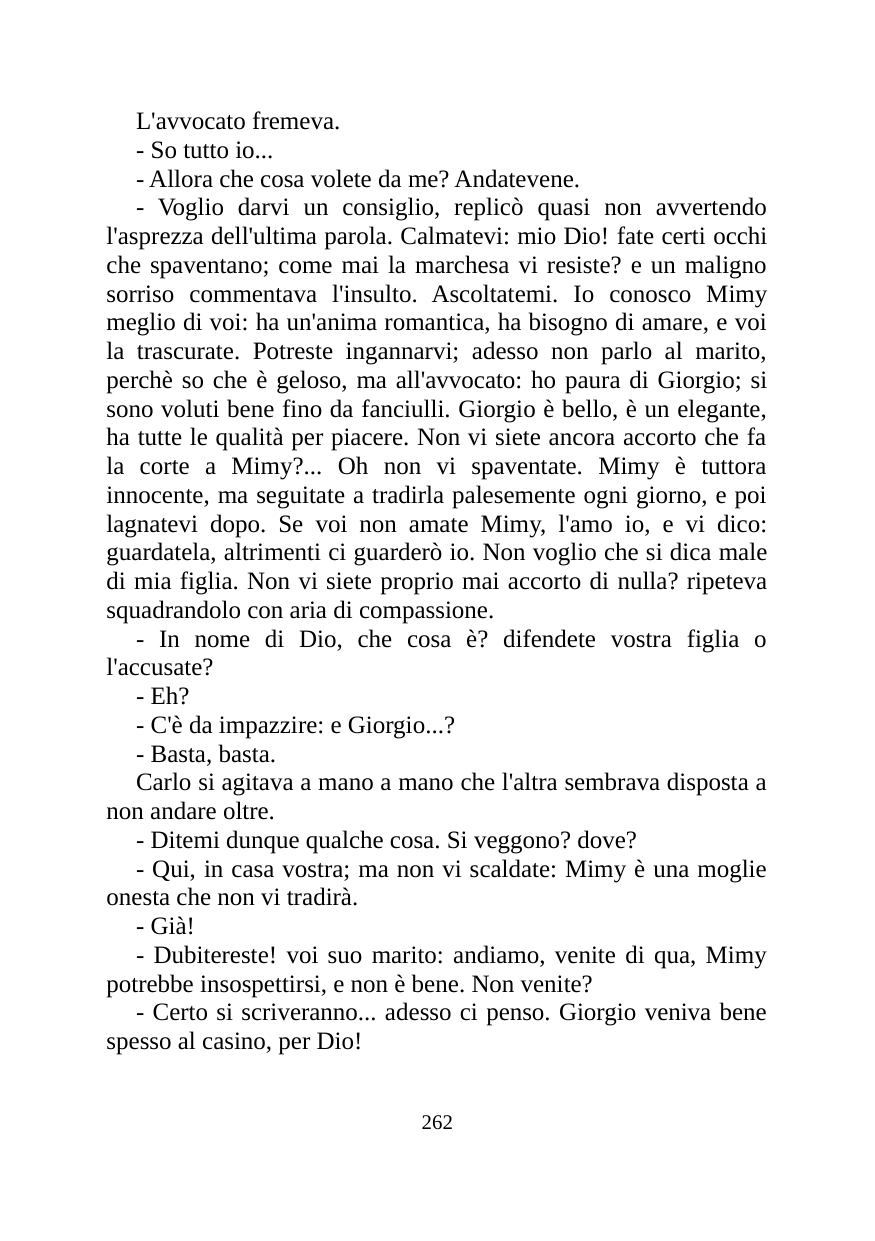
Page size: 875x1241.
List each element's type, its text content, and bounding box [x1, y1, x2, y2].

text - Voglio darvi un consiglio, replicò quasi non avvertendo l'asprezza dell'ultima parola. Calmatevi: mio Dio! fate certi occhi che spaventano; come mai la marchesa vi resiste? e un maligno sorriso commentava l'insulto. Ascoltatemi. Io conosco Mimy meglio di voi: ha un'anima romantica, ha bisogno di amare, e voi la trascurate. Potreste ingannarvi; adesso non parlo al marito, perchè so che è geloso, ma all'avvocato: ho paura di Giorgio; si sono voluti bene fino da fanciulli. Giorgio è bello, è un elegante, ha tutte le qualità per piacere. Non vi siete ancora accorto che fa la corte a Mimy?... Oh non vi spaventate. Mimy è tuttora innocente, ma seguitate a tradirla palesemente ogni giorno, e poi lagnatevi dopo. Se voi non amate Mimy, l'amo io, e vi dico: guardatela, altrimenti ci guarderò io. Non voglio che si dica male di mia figlia. Non vi siete proprio mai accorto di nulla? ripeteva squadrandolo con aria di compassione. [106, 192, 768, 624]
text - Ditemi dunque qualche cosa. Si veggono? dove? [106, 825, 768, 854]
text Carlo si agitava a mano a mano che l'altra sembrava disposta a non andare oltre. [106, 767, 768, 825]
text - So tutto io... [106, 135, 768, 164]
text - Allora che cosa volete da me? Andatevene. [106, 164, 768, 192]
text - Basta, basta. [106, 739, 768, 767]
text - Dubitereste! voi suo marito: andiamo, venite di qua, Mimy potrebbe insospettirsi, e non è bene. Non venite? [106, 940, 768, 997]
text - Eh? [106, 681, 768, 710]
text - Già! [106, 911, 768, 940]
text - C'è da impazzire: e Giorgio...? [106, 710, 768, 739]
text L'avvocato fremeva. [106, 106, 768, 135]
text - Qui, in casa vostra; ma non vi scaldate: Mimy è una moglie onesta che non vi tradirà. [106, 854, 768, 911]
text - In nome di Dio, che cosa è? difendete vostra figlia o l'accusate? [106, 624, 768, 681]
text - Certo si scriveranno... adesso ci penso. Giorgio veniva bene spesso al casino, per Dio! [106, 997, 768, 1055]
